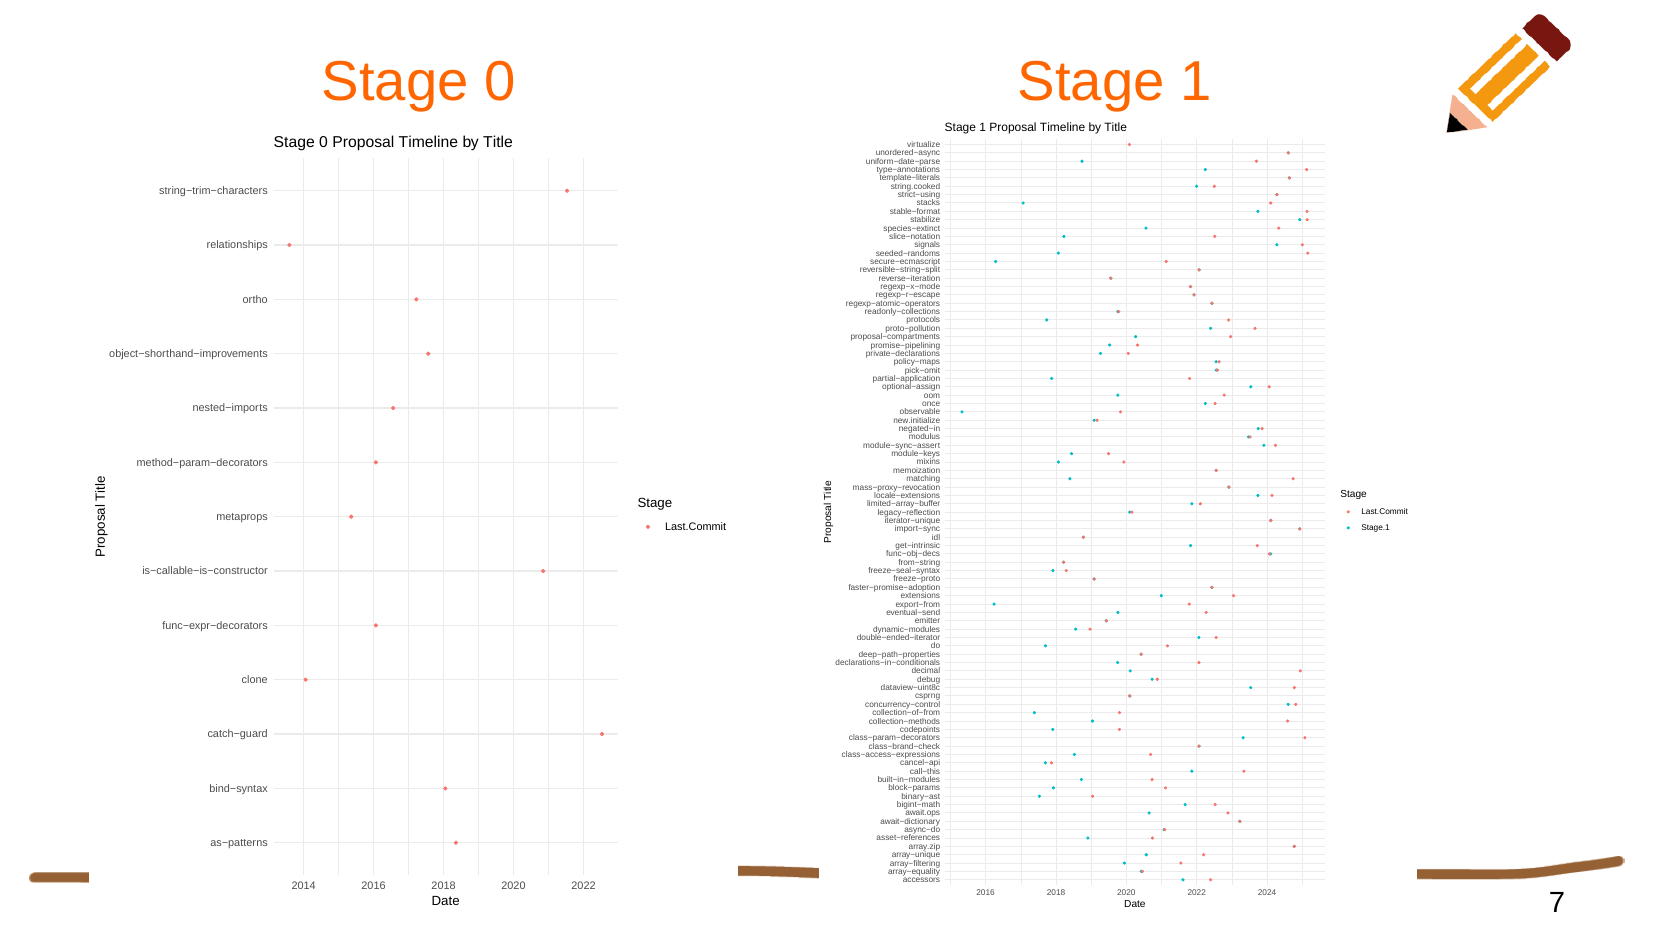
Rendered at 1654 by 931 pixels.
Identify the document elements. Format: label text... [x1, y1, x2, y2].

picture [1446, 14, 1571, 133]
title Stage 0 Stage 1 [88, 29, 1447, 133]
picture [29, 118, 1625, 916]
